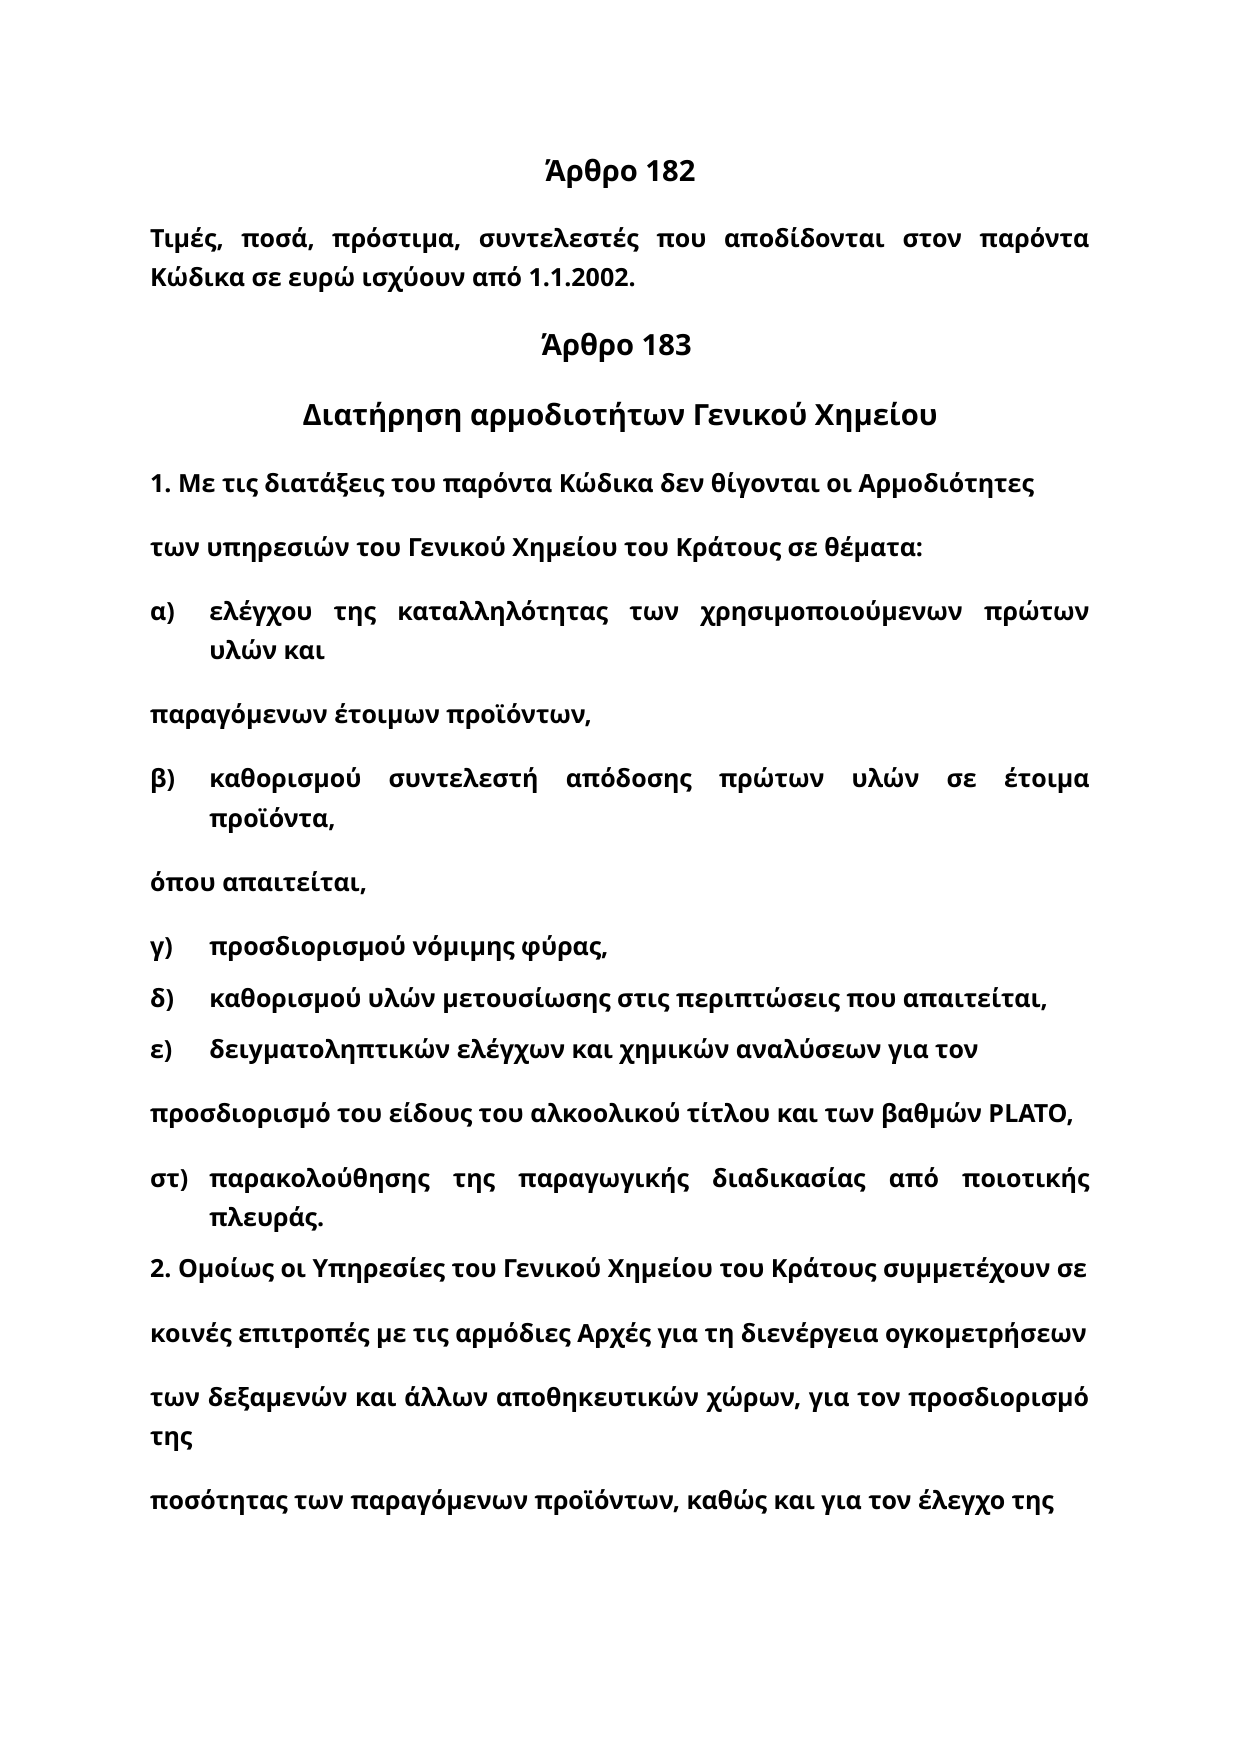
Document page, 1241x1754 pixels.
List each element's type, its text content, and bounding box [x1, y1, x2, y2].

text Τιμές, ποσά, πρόστιμα, συντελεστές που αποδίδονται στον παρόντα Κώδικα σε ευρώ ισχύουν από 1.1.2002. [150, 221, 1090, 294]
subtitle Άρθρο 183 [150, 324, 1090, 364]
text προσδιορισμό του είδους του αλκοολικού τίτλου και των βαθμών ΡLΑΤΟ, [150, 1096, 1090, 1130]
text 1. Με τις διατάξεις του παρόντα Κώδικα δεν θίγονται οι Αρμοδιότητες [150, 465, 1090, 499]
list στ) παρακολούθησης της παραγωγικής διαδικασίας από ποιοτικής πλευράς. [150, 1160, 1090, 1233]
list β) καθορισμού συντελεστή απόδοσης πρώτων υλών σε έτοιμα προϊόντα, [150, 761, 1090, 834]
list δ) καθορισμού υλών μετουσίωσης στις περιπτώσεις που απαιτείται, [150, 980, 1090, 1014]
text ποσότητας των παραγόμενων προϊόντων, καθώς και για τον έλεγχο της [150, 1483, 1090, 1517]
text των υπηρεσιών του Γενικού Χημείου του Κράτους σε θέματα: [150, 529, 1090, 563]
subtitle Άρθρο 182 [150, 150, 1090, 190]
subtitle Διατήρηση αρμοδιοτήτων Γενικού Χημείου [150, 394, 1090, 434]
list ε) δειyματοληπτικών ελέγχων και χημικών αναλύσεων για τον [150, 1032, 1090, 1066]
list γ) προσδιορισμού νόμιμης φύρας, [150, 928, 1090, 963]
text παραγόμενων έτοιμων προϊόντων, [150, 697, 1090, 731]
list α) ελέγχου της καταλληλότητας των χρησιμοποιούμενων πρώτων υλών και [150, 593, 1090, 667]
text κοινές επιτροπές με τις αρμόδιες Αρχές για τη διενέργεια ογκομετρήσεων [150, 1315, 1090, 1349]
text 2. Ομοίως οι Υπηρεσίες του Γενικού Χημείου του Κράτους συμμετέχουν σε [150, 1251, 1090, 1285]
text των δεξαμενών και άλλων αποθηκευτικών χώρων, για τον προσδιορισμό της [150, 1379, 1090, 1453]
text όπου απαιτείται, [150, 864, 1090, 898]
